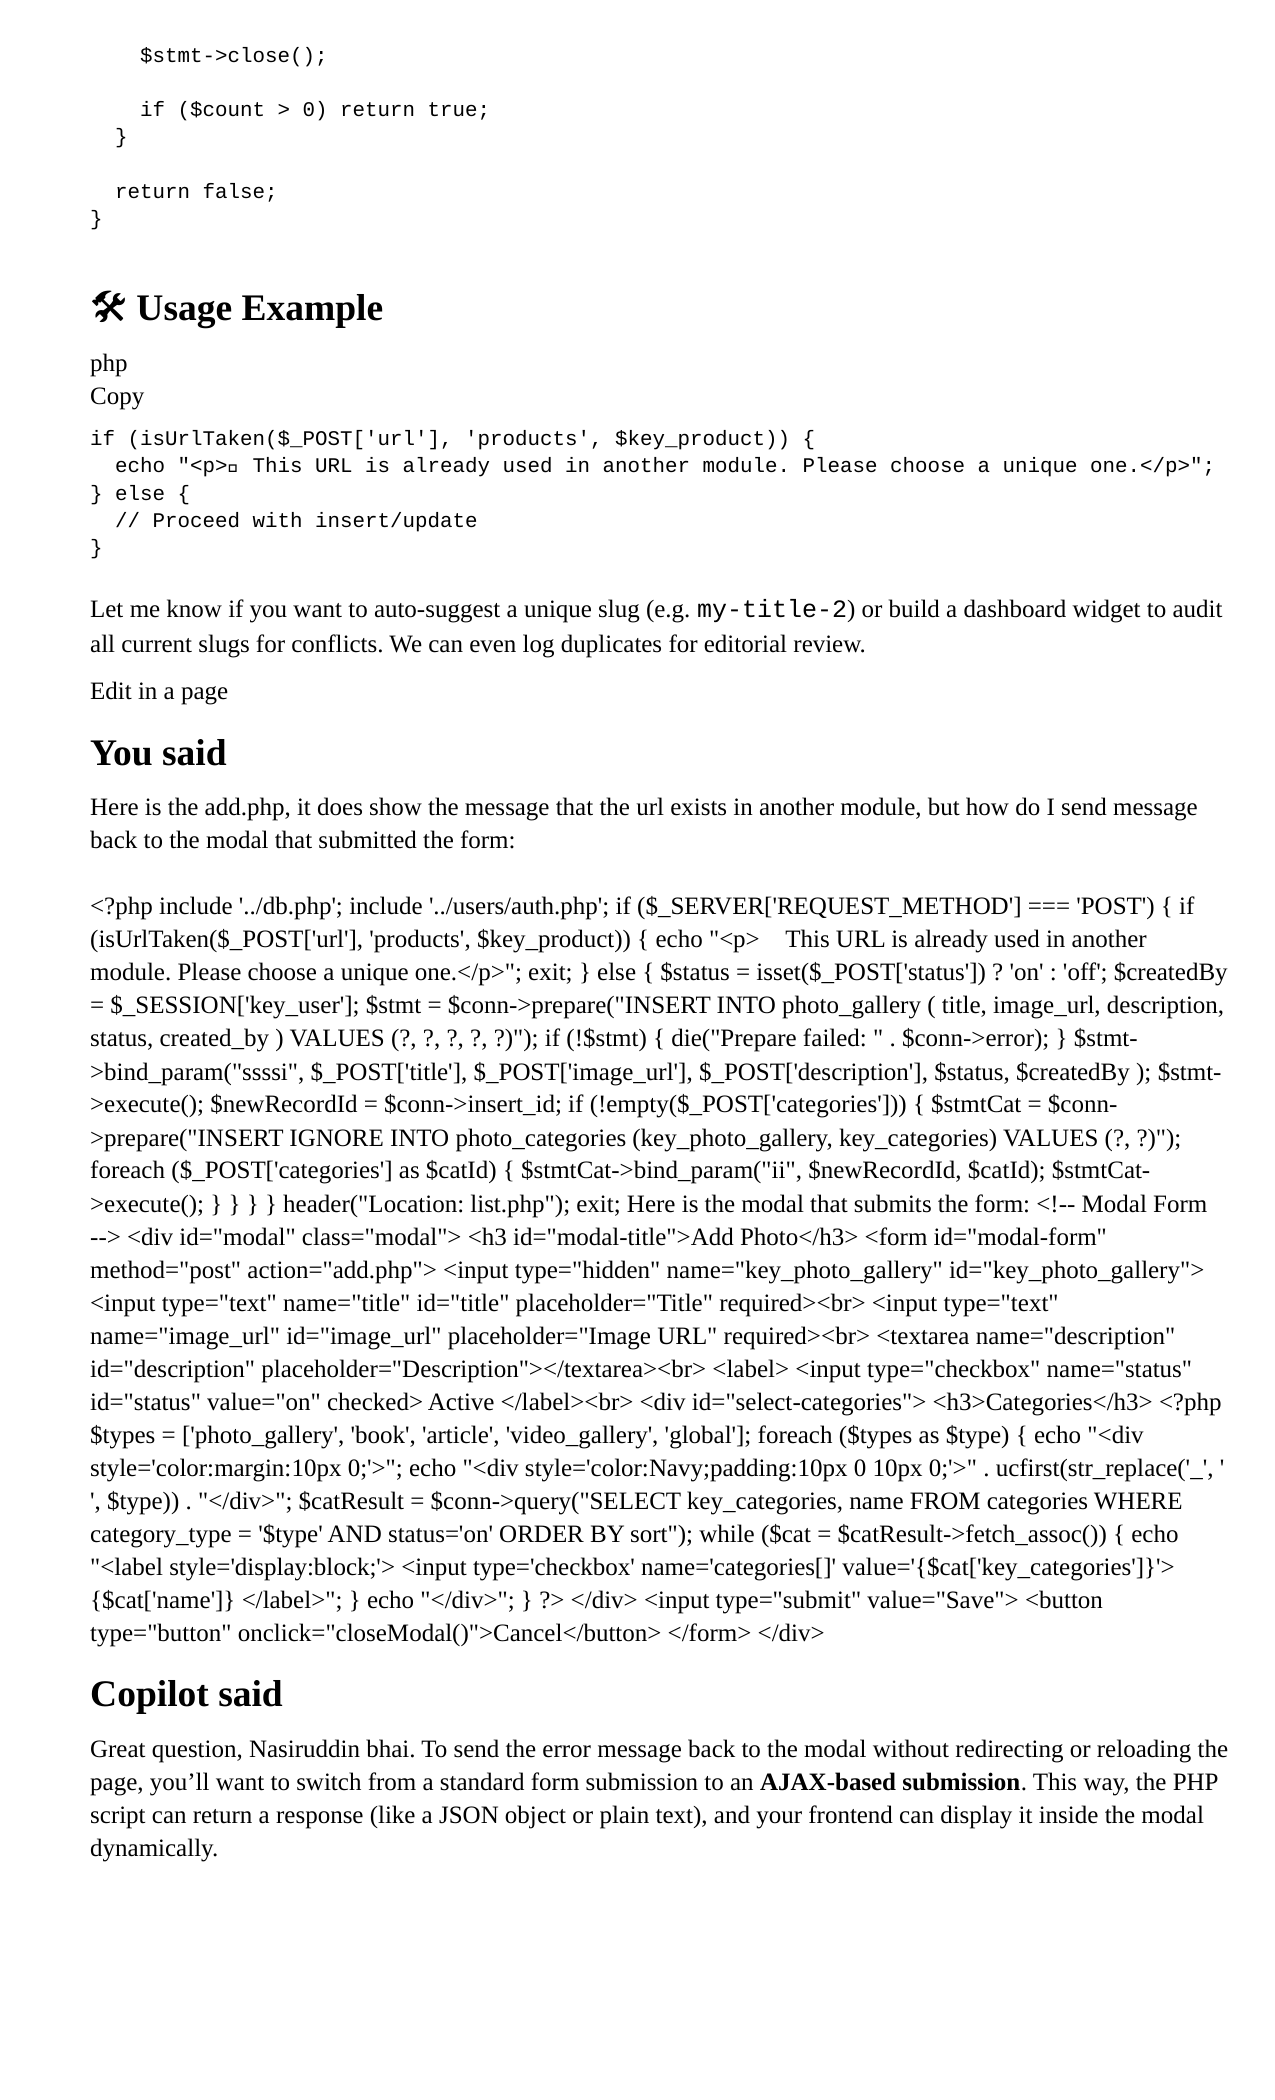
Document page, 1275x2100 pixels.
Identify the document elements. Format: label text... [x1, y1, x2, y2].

text echo "<p>❌ This URL is already used in another module. Please choose a unique one.</p>"; [90, 456, 1230, 479]
text Let me know if you want to auto-suggest a unique slug (e.g. my-title-2) or build a dashboard widget to audit all current slugs for conflicts. We can even log duplicates for editorial review. [90, 594, 1230, 658]
text } [90, 208, 1230, 232]
text } [90, 537, 1230, 561]
subtitle You said [90, 730, 1230, 773]
text if ($count > 0) return true; [90, 99, 1230, 123]
text php [90, 348, 1230, 376]
text Edit in a page [90, 676, 1230, 705]
text $stmt->close(); [90, 45, 1230, 69]
text Copy [90, 381, 1230, 409]
text <?php include '../db.php'; include '../users/auth.php'; if ($_SERVER['REQUEST_METHOD'] === 'POST') { if (isUrlTaken($_POST['url'], 'products', $key_product)) { echo "<p>❌ This URL is already used in another module. Please choose a unique one.</p>"; exit; } else { $status = isset($_POST['status']) ? 'on' : 'off'; $createdBy = $_SESSION['key_user']; $stmt = $conn->prepare("INSERT INTO photo_gallery ( title, image_url, description, status, created_by ) VALUES (?, ?, ?, ?, ?)"); if (!$stmt) { die("Prepare failed: " . $conn->error); } $stmt->bind_param("ssssi", $_POST['title'], $_POST['image_url'], $_POST['description'], $status, $createdBy ); $stmt->execute(); $newRecordId = $conn->insert_id; if (!empty($_POST['categories'])) { $stmtCat = $conn->prepare("INSERT IGNORE INTO photo_categories (key_photo_gallery, key_categories) VALUES (?, ?)"); foreach ($_POST['categories'] as $catId) { $stmtCat->bind_param("ii", $newRecordId, $catId); $stmtCat->execute(); } } } } header("Location: list.php"); exit; Here is the modal that submits the form: <!-- Modal Form --> <div id="modal" class="modal"> <h3 id="modal-title">Add Photo</h3> <form id="modal-form" method="post" action="add.php"> <input type="hidden" name="key_photo_gallery" id="key_photo_gallery"> <input type="text" name="title" id="title" placeholder="Title" required><br> <input type="text" name="image_url" id="image_url" placeholder="Image URL" required><br> <textarea name="description" id="description" placeholder="Description"></textarea><br> <label> <input type="checkbox" name="status" id="status" value="on" checked> Active </label><br> <div id="select-categories"> <h3>Categories</h3> <?php $types = ['photo_gallery', 'book', 'article', 'video_gallery', 'global']; foreach ($types as $type) { echo "<div style='color:margin:10px 0;'>"; echo "<div style='color:Navy;padding:10px 0 10px 0;'>" . ucfirst(str_replace('_', ' ', $type)) . "</div>"; $catResult = $conn->query("SELECT key_categories, name FROM categories WHERE category_type = '$type' AND status='on' ORDER BY sort"); while ($cat = $catResult->fetch_assoc()) { echo "<label style='display:block;'> <input type='checkbox' name='categories[]' value='{$cat['key_categories']}'> {$cat['name']} </label>"; } echo "</div>"; } ?> </div> <input type="submit" value="Save"> <button type="button" onclick="closeModal()">Cancel</button> </form> </div> [90, 891, 1230, 1647]
text } [90, 127, 1230, 150]
subtitle 🛠️ Usage Example [90, 286, 1230, 329]
text } else { [90, 483, 1230, 506]
text Here is the add.php, it does show the message that the url exists in another module, but how do I send message back to the modal that submitted the form: [90, 792, 1230, 854]
text return false; [90, 181, 1230, 204]
text if (isUrlTaken($_POST['url'], 'products', $key_product)) { [90, 428, 1230, 452]
text // Proceed with insert/update [90, 510, 1230, 533]
text Great question, Nasiruddin bhai. To send the error message back to the modal without redirecting or reloading the page, you’ll want to switch from a standard form submission to an AJAX-based submission. This way, the PHP script can return a response (like a JSON object or plain text), and your frontend can display it inside the modal dynamically. [90, 1734, 1230, 1862]
subtitle Copilot said [90, 1672, 1230, 1715]
